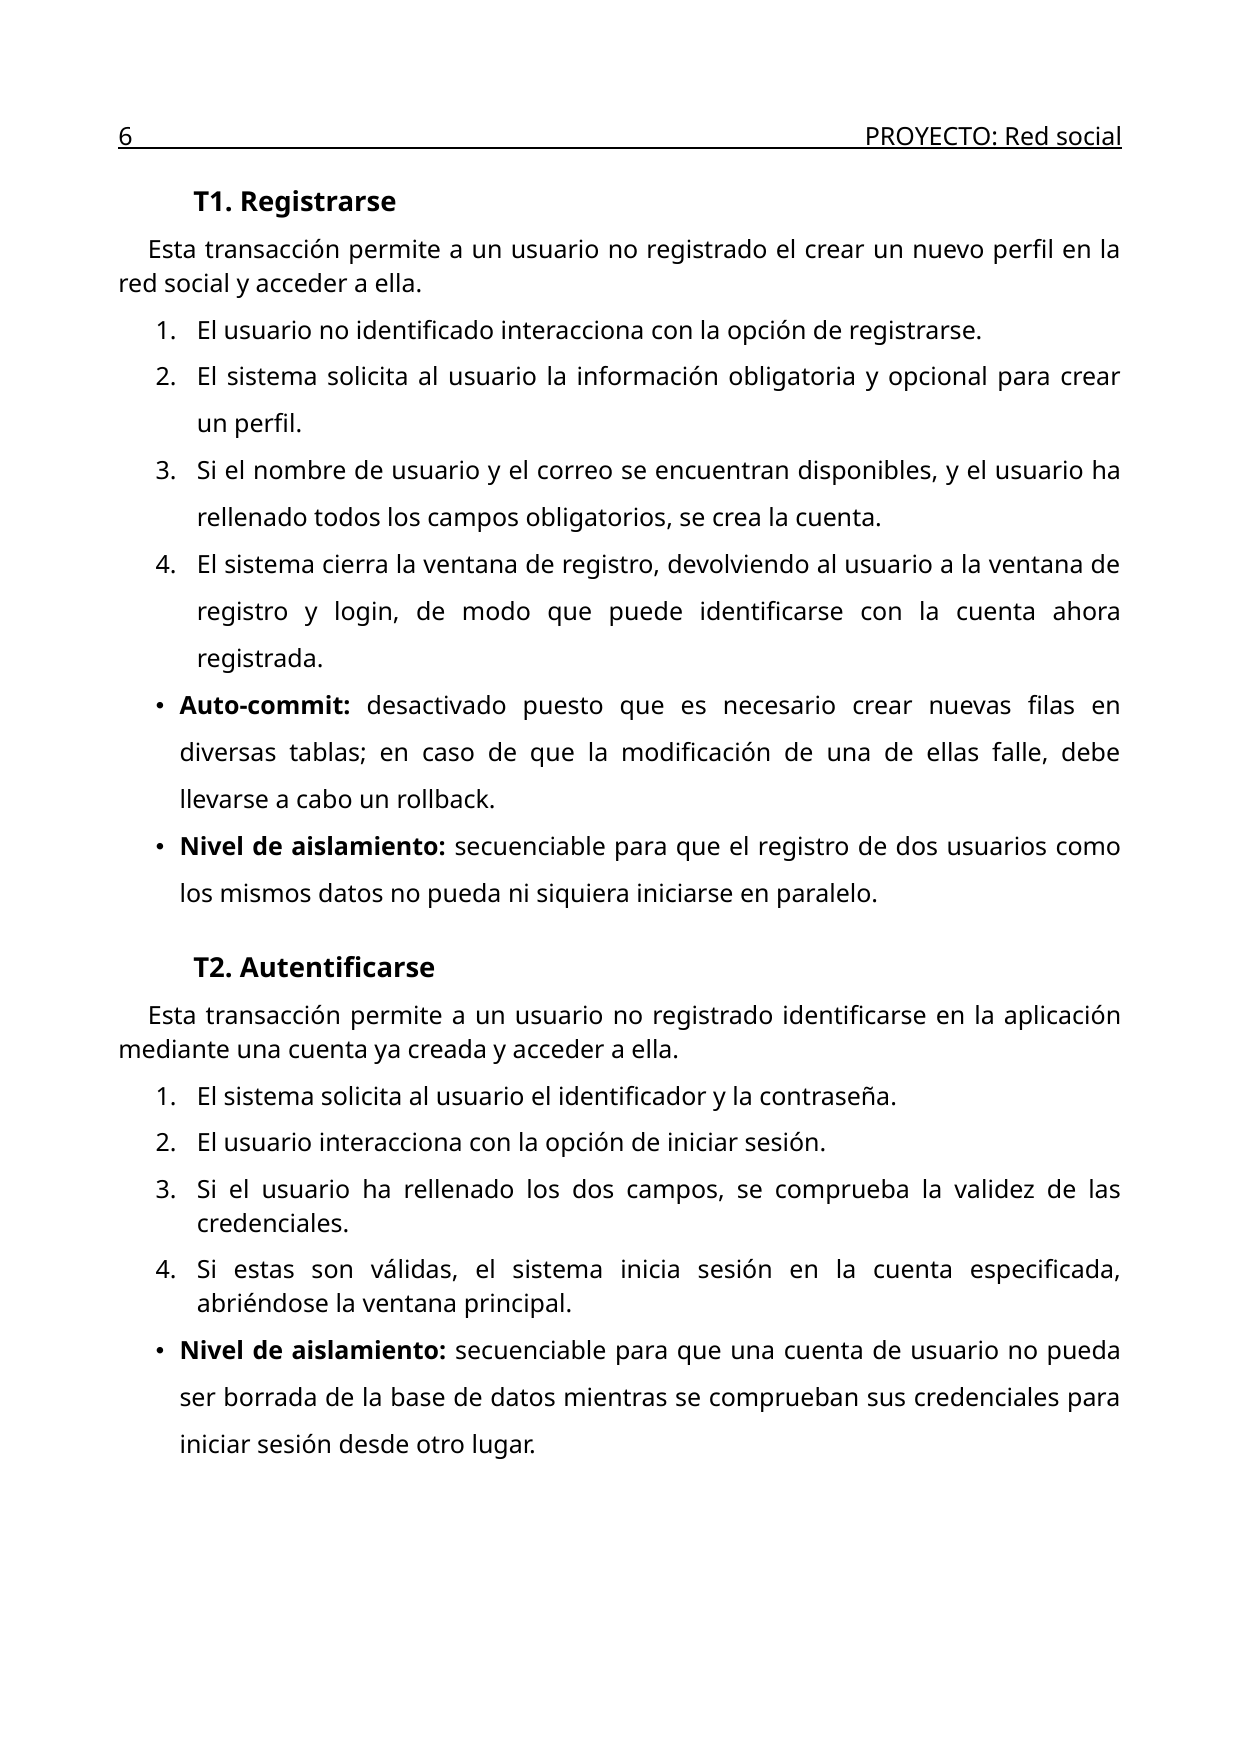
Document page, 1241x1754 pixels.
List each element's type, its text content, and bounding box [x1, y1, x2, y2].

list El sistema solicita al usuario la información obligatoria y opcional para crear un perfil. [155, 359, 1122, 440]
list El sistema cierra la ventana de registro, devolviendo al usuario a la ventana de registro y login, de modo que puede identificarse con la cuenta ahora registrada. [155, 547, 1122, 675]
list El usuario interacciona con la opción de iniciar sesión. [155, 1125, 1122, 1159]
list Si el nombre de usuario y el correo se encuentran disponibles, y el usuario ha rellenado todos los campos obligatorios, se crea la cuenta. [155, 453, 1122, 534]
list El usuario no identificado interacciona con la opción de registrarse. [155, 312, 1122, 346]
list Si el usuario ha rellenado los dos campos, se comprueba la validez de las credenciales. [155, 1171, 1122, 1239]
text Esta transacción permite a un usuario no registrado identificarse en la aplicación mediante una cuenta ya creada y acceder a ella. [118, 998, 1122, 1066]
list Auto-commit: desactivado puesto que es necesario crear nuevas filas en diversas tablas; en caso de que la modificación de una de ellas falle, debe llevarse a cabo un rollback. [156, 688, 1122, 816]
text Esta transacción permite a un usuario no registrado el crear un nuevo perfil en la red social y acceder a ella. [118, 232, 1122, 300]
list El sistema solicita al usuario el identificador y la contraseña. [155, 1078, 1122, 1112]
subtitle T2. Autentificarse [118, 948, 1122, 985]
list Nivel de aislamiento: secuenciable para que una cuenta de usuario no pueda ser borrada de la base de datos mientras se comprueban sus credenciales para iniciar sesión desde otro lugar. [156, 1333, 1122, 1461]
list Nivel de aislamiento: secuenciable para que el registro de dos usuarios como los mismos datos no pueda ni siquiera iniciarse en paralelo. [156, 829, 1122, 910]
subtitle T1. Registrarse [118, 182, 1122, 219]
list Si estas son válidas, el sistema inicia sesión en la cuenta especificada, abriéndose la ventana principal. [155, 1252, 1122, 1320]
